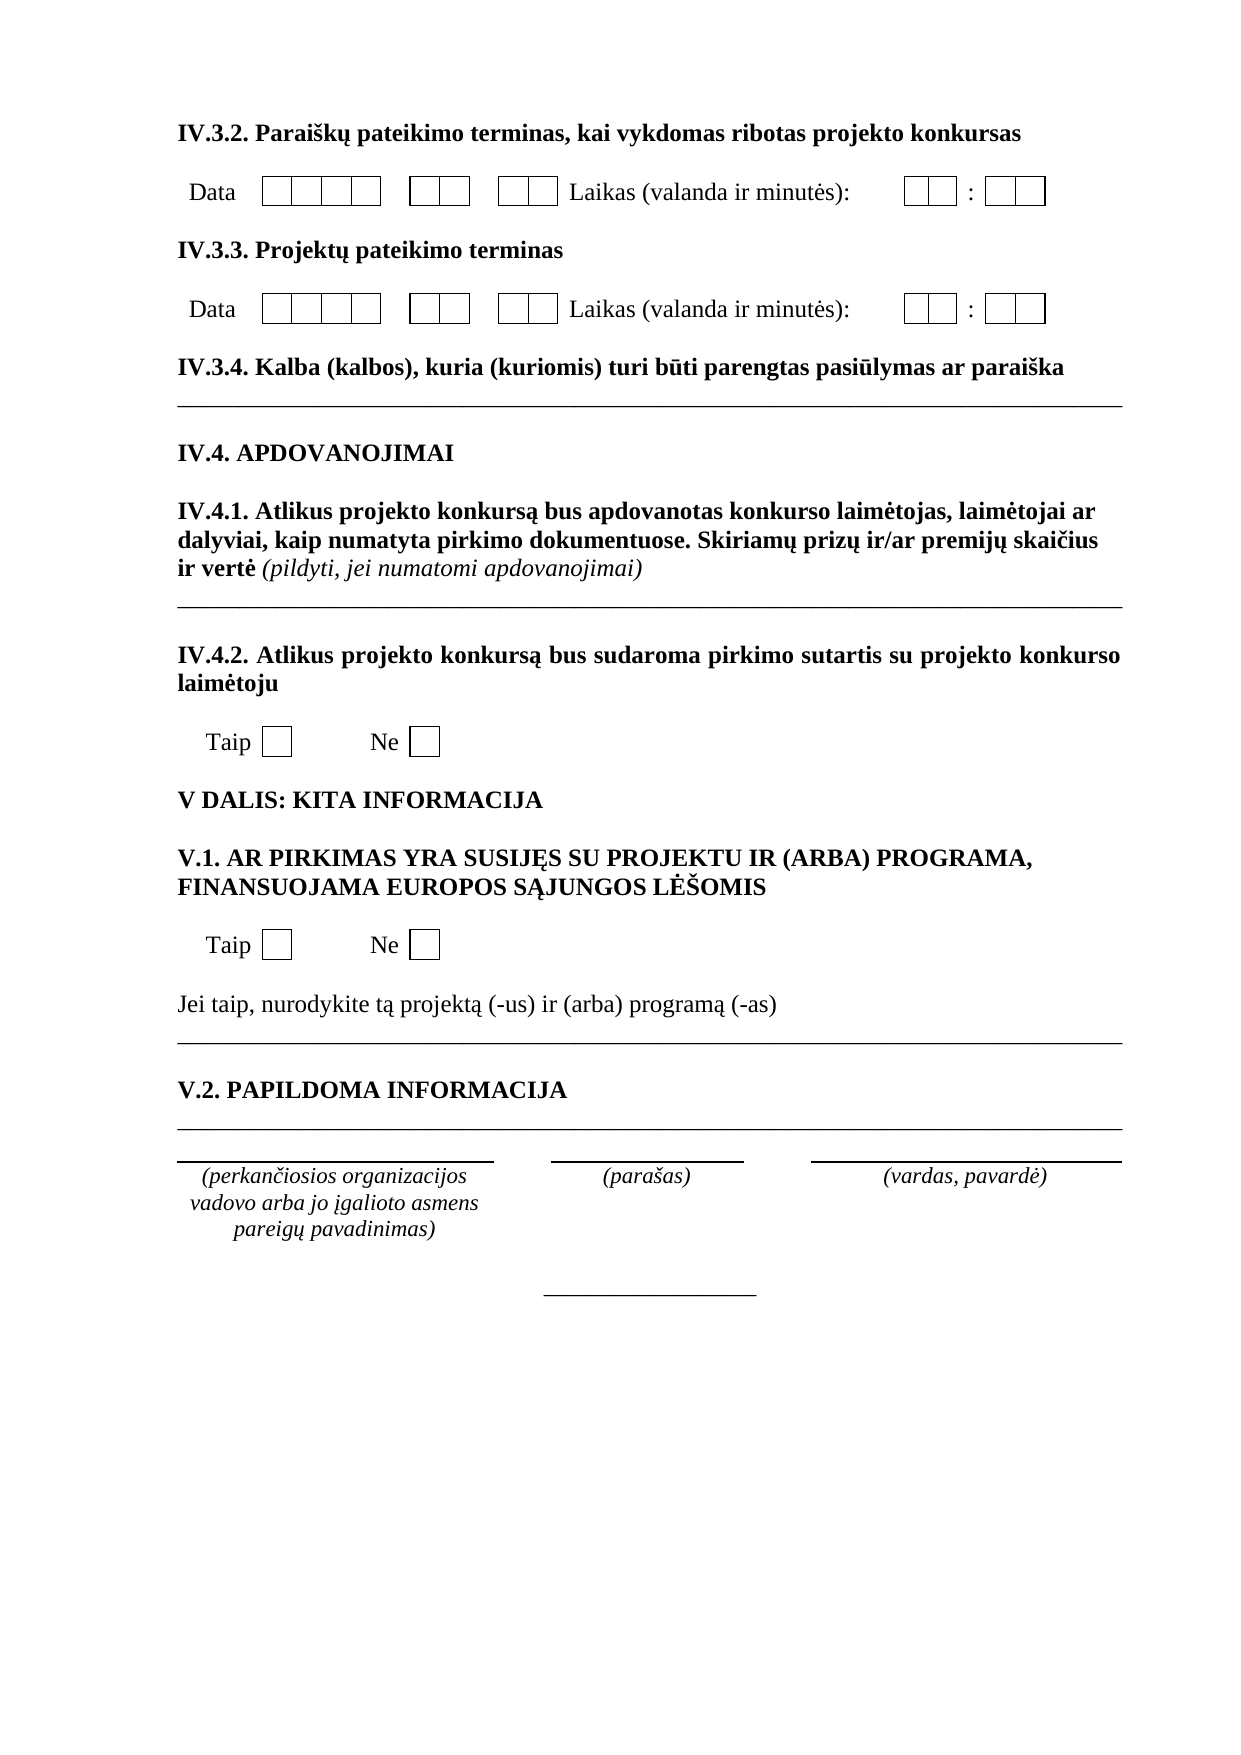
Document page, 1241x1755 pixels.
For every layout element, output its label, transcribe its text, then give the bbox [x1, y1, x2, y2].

table_header [529, 177, 557, 205]
table_header [905, 294, 928, 322]
table_header [292, 177, 321, 205]
text _________________ [177, 1270, 1122, 1299]
table_header [440, 929, 1126, 959]
text IV.4. APDOVANOJIMAI [177, 438, 1122, 467]
table_header Ne [292, 929, 409, 959]
table_header [263, 294, 291, 322]
table_header [744, 1161, 811, 1242]
table_header [352, 177, 380, 205]
table_header [411, 294, 439, 322]
table_header Laikas (valanda ir minutės): [558, 176, 904, 205]
table_header [292, 294, 321, 322]
table_header (parašas) [551, 1163, 744, 1242]
text _ [177, 582, 1122, 607]
table_header [381, 293, 409, 322]
table_header [499, 294, 528, 322]
text _ [177, 381, 1122, 406]
table_header [263, 177, 291, 205]
text IV.3.4. Kalba (kalbos), kuria (kuriomis) turi būti parengtas pasiūlymas ar paraiška [177, 352, 1122, 381]
table_header Data [177, 176, 262, 205]
text Jei taip, nurodykite tą projektą (-us) ir (arba) programą (-as) [177, 989, 1122, 1018]
table_header [381, 176, 409, 205]
text IV.3.2. Paraiškų pateikimo terminas, kai vykdomas ribotas projekto konkursas [177, 118, 1122, 147]
text _ [177, 1018, 1122, 1043]
table_header [411, 930, 439, 959]
table_header [499, 177, 528, 205]
text _ [177, 1104, 1122, 1129]
text IV.4.2. Atlikus projekto konkursą bus sudaroma pirkimo sutartis su projekto konkurso laimėtoju [177, 640, 1122, 697]
table_header [494, 1161, 551, 1242]
table_header [470, 176, 498, 205]
table_header [986, 177, 1015, 205]
table_header [263, 930, 291, 959]
table_header [986, 294, 1015, 322]
table_header [1016, 177, 1044, 205]
table_header [263, 727, 291, 756]
table_header [411, 177, 439, 205]
text V.2. PAPILDOMA INFORMACIJA [177, 1075, 1122, 1104]
table_header Laikas (valanda ir minutės): [558, 293, 904, 322]
text V DALIS: KITA INFORMACIJA [177, 786, 1122, 814]
table_header (perkančiosios organizacijos vadovo arba jo įgalioto asmens pareigų pavadinimas) [177, 1163, 494, 1242]
text V.1. AR PIRKIMAS YRA SUSIJĘS SU PROJEKTU IR (ARBA) PROGRAMA, FINANSUOJAMA EUROPOS SĄJUNGOS LĖŠOMIS [177, 843, 1122, 901]
table_header Ne [292, 726, 409, 756]
table_header Data [177, 293, 262, 322]
table_header [1016, 294, 1044, 322]
table_header [411, 727, 439, 756]
table_header [929, 177, 956, 205]
table_header : [957, 176, 985, 205]
table_header [905, 177, 928, 205]
table_header [440, 726, 1126, 756]
table_header (vardas, pavardė) [811, 1163, 1122, 1242]
table_header [440, 177, 469, 205]
table_header [929, 294, 956, 322]
table_header [440, 294, 469, 322]
text IV.3.3. Projektų pateikimo terminas [177, 235, 1069, 264]
table_header [322, 177, 351, 205]
table_header [322, 294, 351, 322]
table_header [352, 294, 380, 322]
table_header [529, 294, 557, 322]
table_header Taip [177, 929, 262, 959]
table_header Taip [177, 726, 262, 756]
text IV.4.1. Atlikus projekto konkursą bus apdovanotas konkurso laimėtojas, laimėtojai ar dalyviai, kaip numatyta pirkimo dokumentuose. Skiriamų prizų ir/ar premijų skaičius ir vertė (pildyti, jei numatomi apdovanojimai) [177, 496, 1122, 582]
table_header : [957, 293, 985, 322]
table_header [470, 293, 498, 322]
